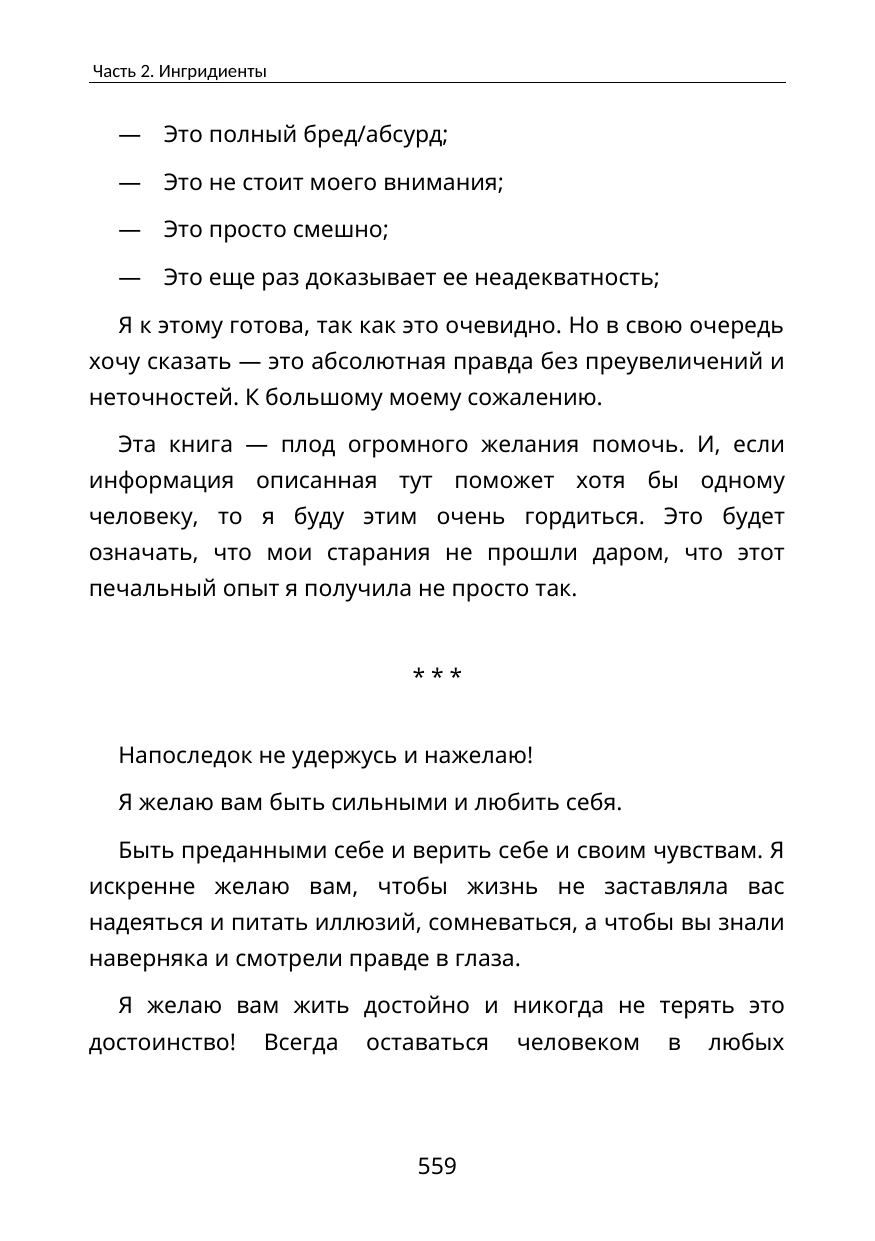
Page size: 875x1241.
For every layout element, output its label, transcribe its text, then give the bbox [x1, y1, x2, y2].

list Это просто смешно; [88, 213, 786, 245]
list Это полный бред/абсурд; [88, 118, 786, 149]
text Я к этому готова, так как это очевидно. Но в свою очередь хочу сказать — это абсолютная правда без преувеличений и неточностей. К большому моему сожалению. [88, 309, 786, 412]
text Быть преданными себе и верить себе и своим чувствам. Я искренне желаю вам, чтобы жизнь не заставляла вас надеяться и питать иллюзий, сомневаться, а чтобы вы знали наверняка и смотрели правде в глаза. [88, 834, 786, 973]
list Это не стоит моего внимания; [88, 166, 786, 197]
text Я желаю вам жить достойно и никогда не терять это достоинство! Всегда оставаться человеком в любых [88, 989, 786, 1057]
text Напоследок не удержусь и нажелаю! [88, 738, 786, 770]
list Это еще раз доказывает ее неадекватность; [88, 261, 786, 292]
text Я желаю вам быть сильными и любить себя. [88, 786, 786, 817]
subtitle * * * [88, 661, 786, 692]
text Эта книга — плод огромного желания помочь. И, если информация описанная тут поможет хотя бы одному человеку, то я буду этим очень гордиться. Это будет означать, что мои старания не прошли даром, что этот печальный опыт я получила не просто так. [88, 428, 786, 603]
